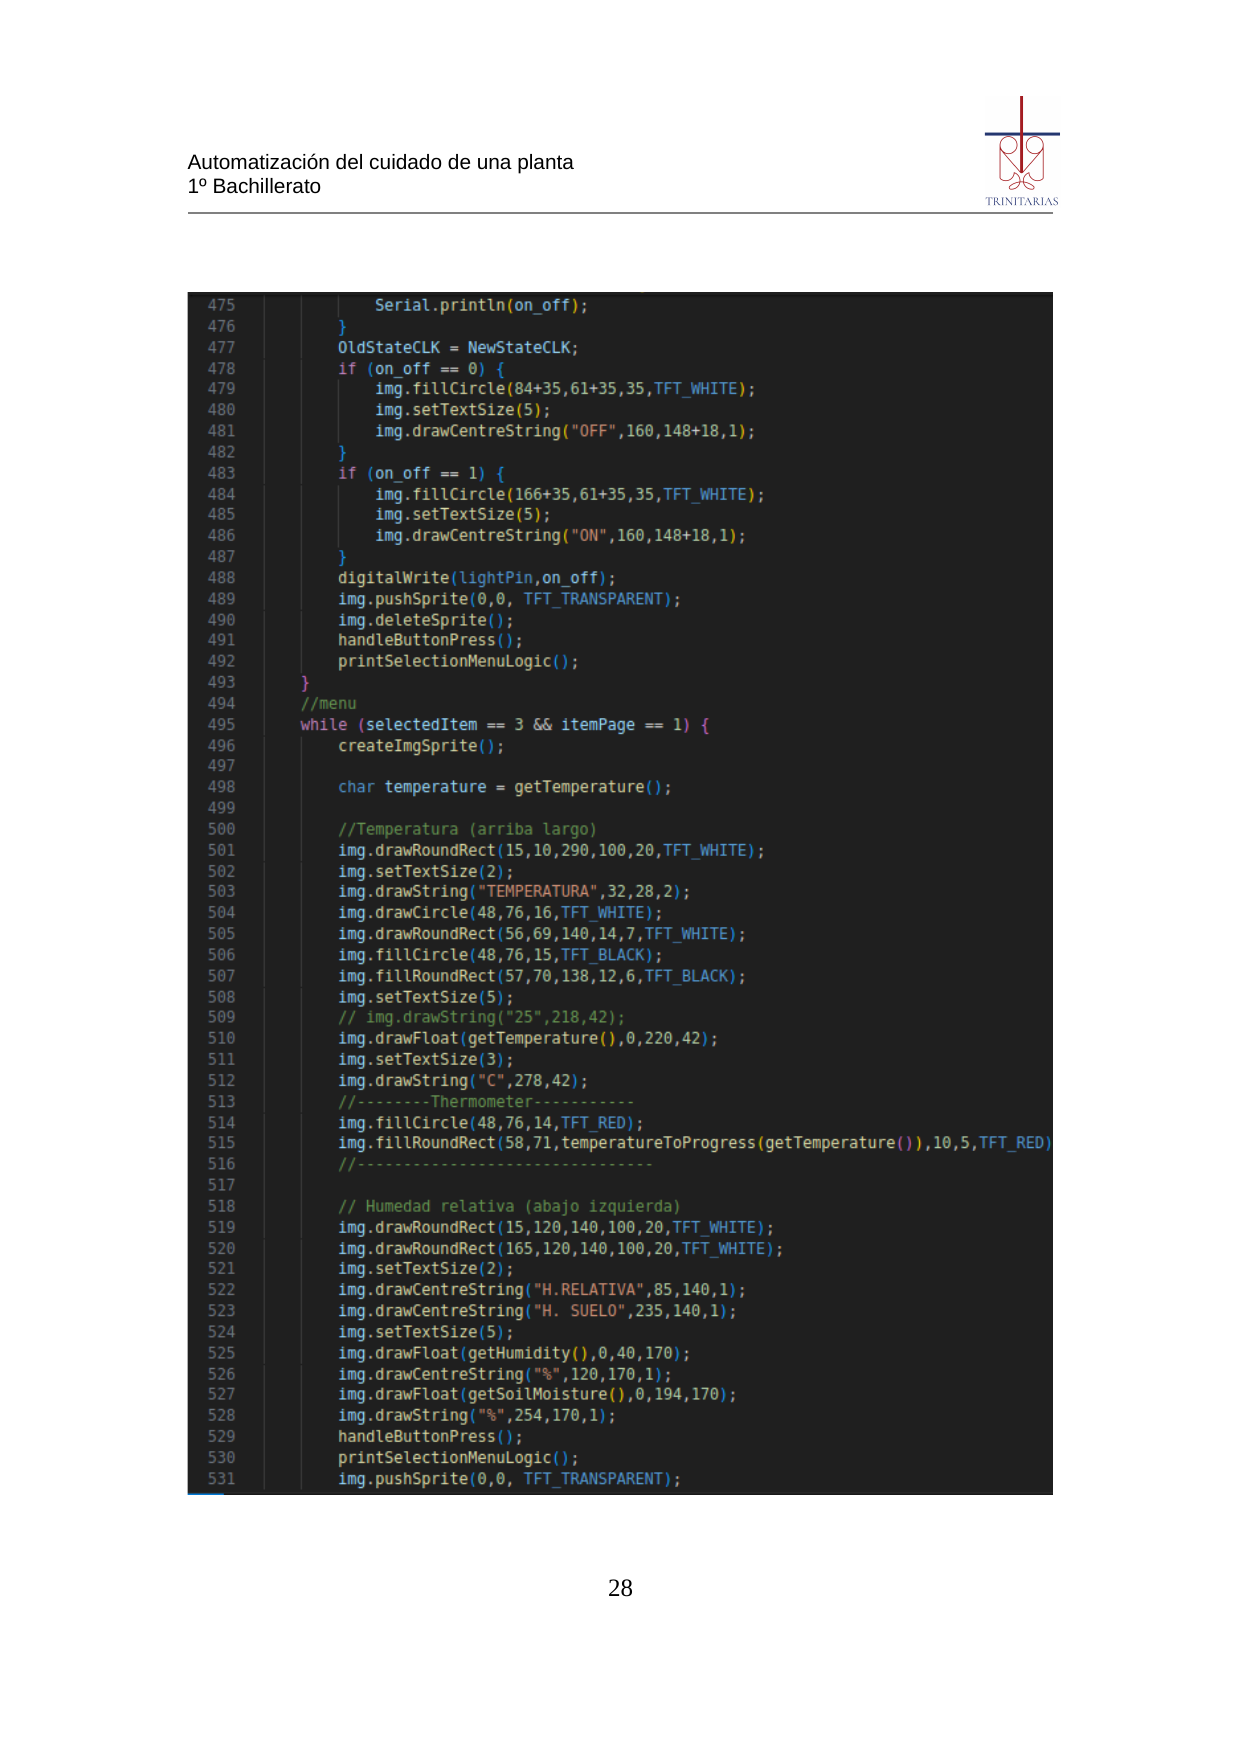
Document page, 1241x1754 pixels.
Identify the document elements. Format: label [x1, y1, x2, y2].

picture [187, 292, 1053, 1495]
picture [984, 96, 1061, 208]
